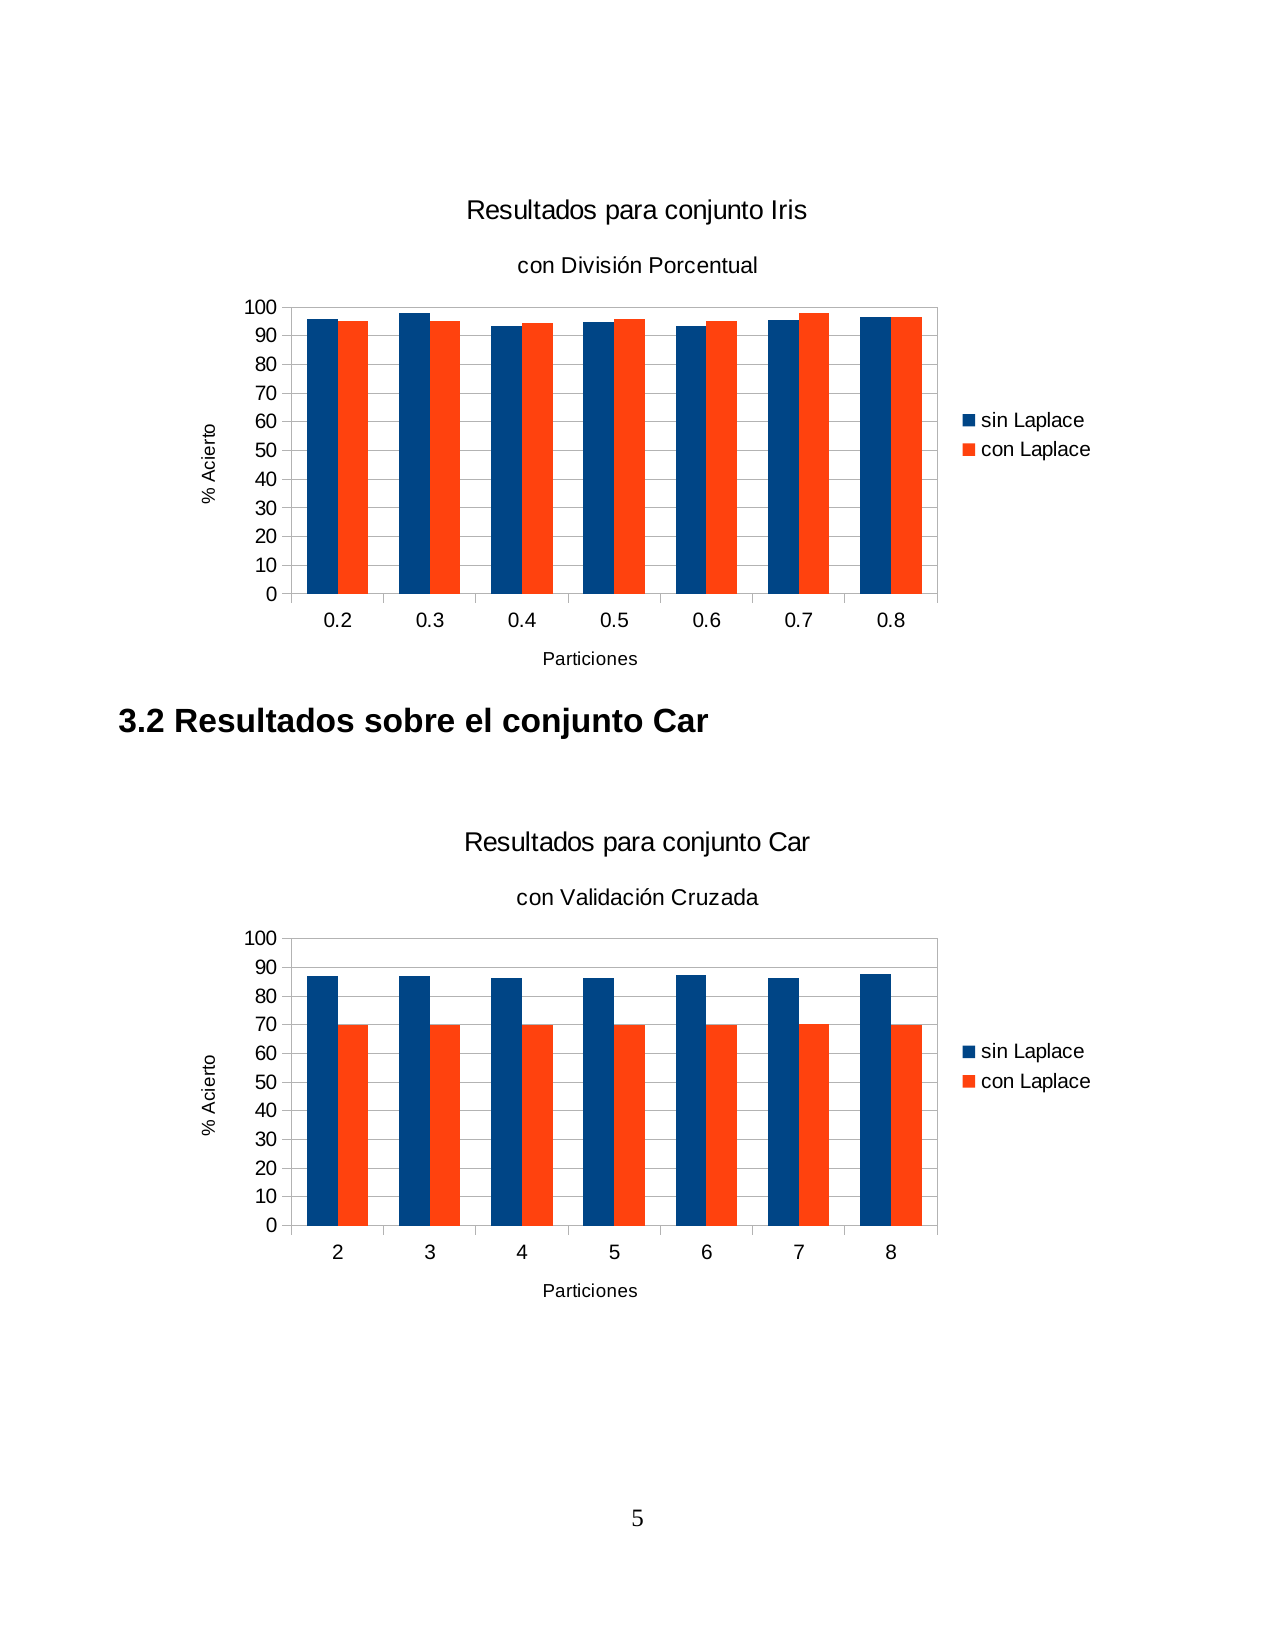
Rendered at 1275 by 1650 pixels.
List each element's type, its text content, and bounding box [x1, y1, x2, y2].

subtitle 3.2 Resultados sobre el conjunto Car [118, 190, 1157, 739]
